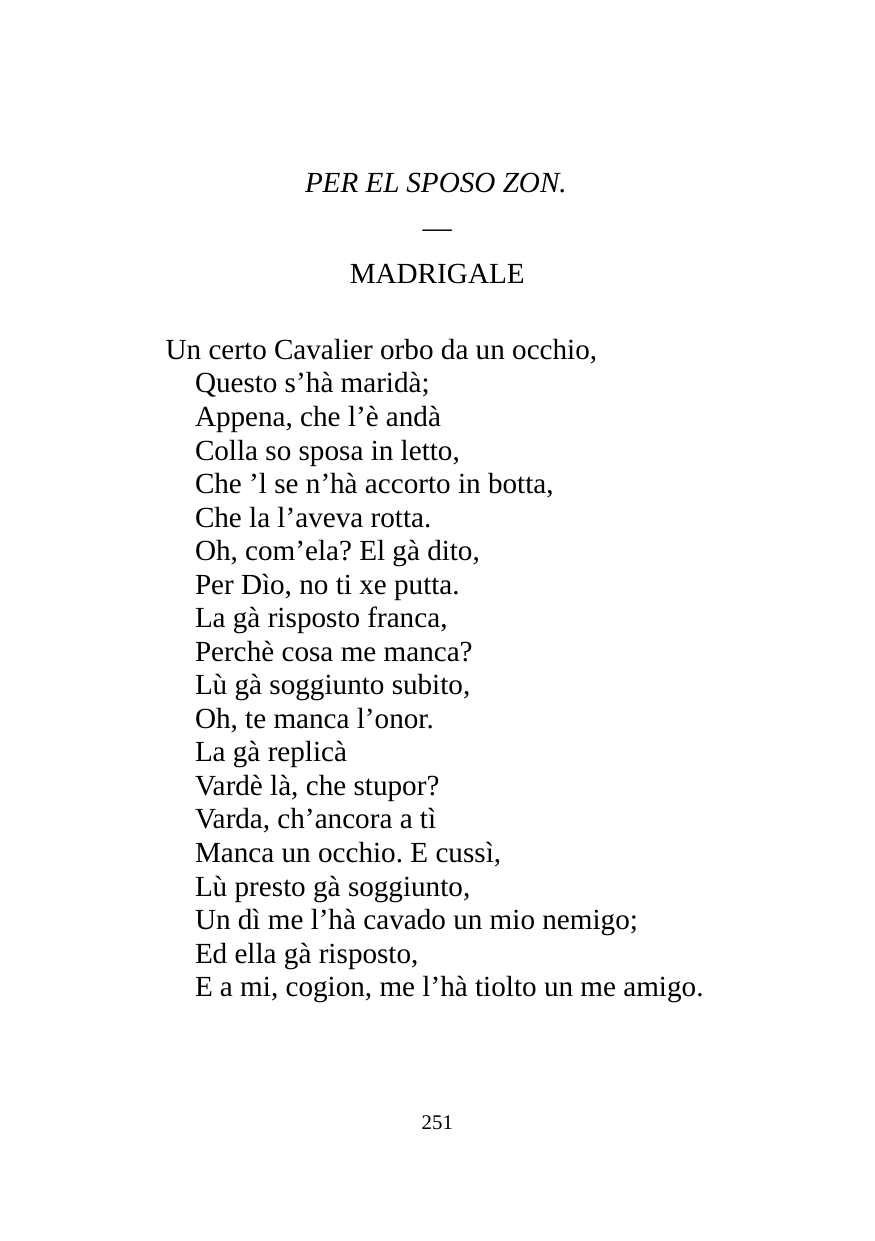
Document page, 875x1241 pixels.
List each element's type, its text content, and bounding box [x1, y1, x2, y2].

subtitle PER EL SPOSO ZON. [106, 165, 768, 199]
text MADRIGALE [106, 257, 768, 290]
text — [106, 211, 768, 244]
text Un certo Cavalier orbo da un occhio, Questo s’hà maridà; Appena, che l’è andà Colla so sposa in letto, Che ’l se n’hà accorto in botta, Che la l’aveva rotta. Oh, com’ela? El gà dito, Per Dìo, no ti xe putta. La gà risposto franca, Perchè cosa me manca? Lù gà soggiunto subito, Oh, te manca l’onor. La gà replicà Vardè là, che stupor? Varda, ch’ancora a tì Manca un occhio. E cussì, Lù presto gà soggiunto, Un dì me l’hà cavado un mio nemigo; Ed ella gà risposto, E a mi, cogion, me l’hà tiolto un me amigo. [165, 332, 768, 1003]
